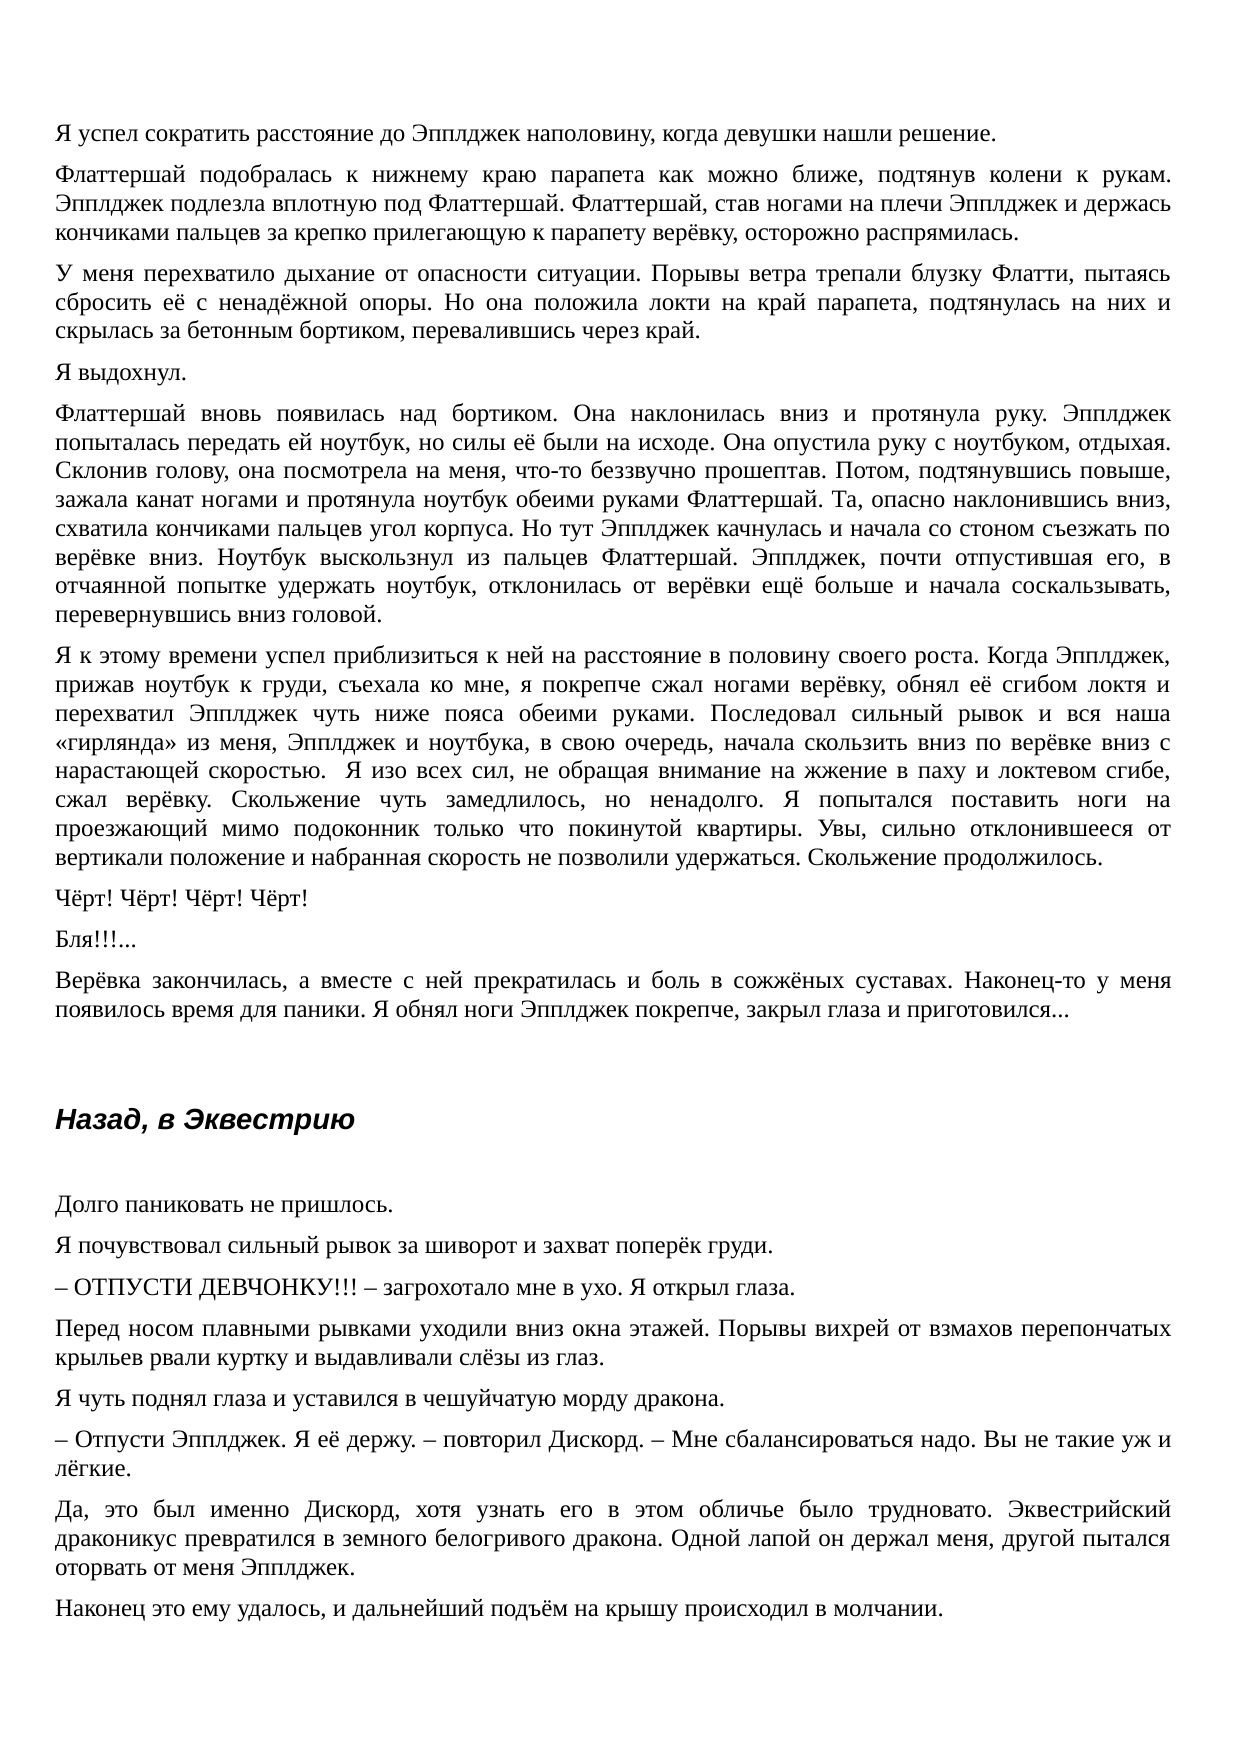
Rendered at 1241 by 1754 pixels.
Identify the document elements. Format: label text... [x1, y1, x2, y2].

text Чёрт! Чёрт! Чёрт! Чёрт! [55, 883, 1172, 912]
text Да, это был именно Дискорд, хотя узнать его в этом обличье было трудновато. Эквестрийский драконикус превратился в земного белогривого дракона. Одной лапой он держал меня, другой пытался оторвать от меня Эпплджек. [55, 1494, 1172, 1580]
text Я к этому времени успел приблизиться к ней на расстояние в половину своего роста. Когда Эпплджек, прижав ноутбук к груди, съехала ко мне, я покрепче сжал ногами верёвку, обнял её сгибом локтя и перехватил Эпплджек чуть ниже пояса обеими руками. Последовал сильный рывок и вся наша «гирлянда» из меня, Эпплджек и ноутбука, в свою очередь, начала скользить вниз по верёвке вниз с нарастающей скоростью. Я изо всех сил, не обращая внимание на жжение в паху и локтевом сгибе, сжал верёвку. Скольжение чуть замедлилось, но ненадолго. Я попытался поставить ноги на проезжающий мимо подоконник только что покинутой квартиры. Увы, сильно отклонившееся от вертикали положение и набранная скорость не позволили удержаться. Скольжение продолжилось. [55, 641, 1172, 871]
text Перед носом плавными рывками уходили вниз окна этажей. Порывы вихрей от взмахов перепончатых крыльев рвали куртку и выдавливали слёзы из глаз. [55, 1313, 1172, 1370]
text Долго паниковать не пришлось. [55, 1189, 1172, 1218]
text Верёвка закончилась, а вместе с ней прекратилась и боль в сожжёных суставах. Наконец-то у меня появилось время для паники. Я обнял ноги Эпплджек покрепче, закрыл глаза и приготовился... [55, 966, 1172, 1023]
subtitle Назад, в Эквестрию [55, 1102, 1172, 1135]
text Бля!!!... [55, 924, 1172, 953]
text Я почувствовал сильный рывок за шиворот и захват поперёк груди. [55, 1230, 1172, 1259]
text Наконец это ему удалось, и дальнейший подъём на крышу происходил в молчании. [55, 1593, 1172, 1622]
text У меня перехватило дыхание от опасности ситуации. Порывы ветра трепали блузку Флатти, пытаясь сбросить её с ненадёжной опоры. Но она положила локти на край парапета, подтянулась на них и скрылась за бетонным бортиком, перевалившись через край. [55, 258, 1172, 344]
text Я успел сократить расстояние до Эпплджек наполовину, когда девушки нашли решение. [55, 118, 1172, 147]
text – ОТПУСТИ ДЕВЧОНКУ!!! – загрохотало мне в ухо. Я открыл глаза. [55, 1272, 1172, 1300]
text Флаттершай подобралась к нижнему краю парапета как можно ближе, подтянув колени к рукам. Эпплджек подлезла вплотную под Флаттершай. Флаттершай, став ногами на плечи Эпплджек и держась кончиками пальцев за крепко прилегающую к парапету верёвку, осторожно распрямилась. [55, 159, 1172, 246]
text – Отпусти Эпплджек. Я её держу. – повторил Дискорд. – Мне сбалансироваться надо. Вы не такие уж и лёгкие. [55, 1424, 1172, 1482]
text Я выдохнул. [55, 357, 1172, 386]
text Флаттершай вновь появилась над бортиком. Она наклонилась вниз и протянула руку. Эпплджек попыталась передать ей ноутбук, но силы её были на исходе. Она опустила руку с ноутбуком, отдыхая. Склонив голову, она посмотрела на меня, что-то беззвучно прошептав. Потом, подтянувшись повыше, зажала канат ногами и протянула ноутбук обеими руками Флаттершай. Та, опасно наклонившись вниз, схватила кончиками пальцев угол корпуса. Но тут Эпплджек качнулась и начала со стоном съезжать по верёвке вниз. Ноутбук выскользнул из пальцев Флаттершай. Эпплджек, почти отпустившая его, в отчаянной попытке удержать ноутбук, отклонилась от верёвки ещё больше и начала соскальзывать, перевернувшись вниз головой. [55, 398, 1172, 628]
text Я чуть поднял глаза и уставился в чешуйчатую морду дракона. [55, 1383, 1172, 1412]
